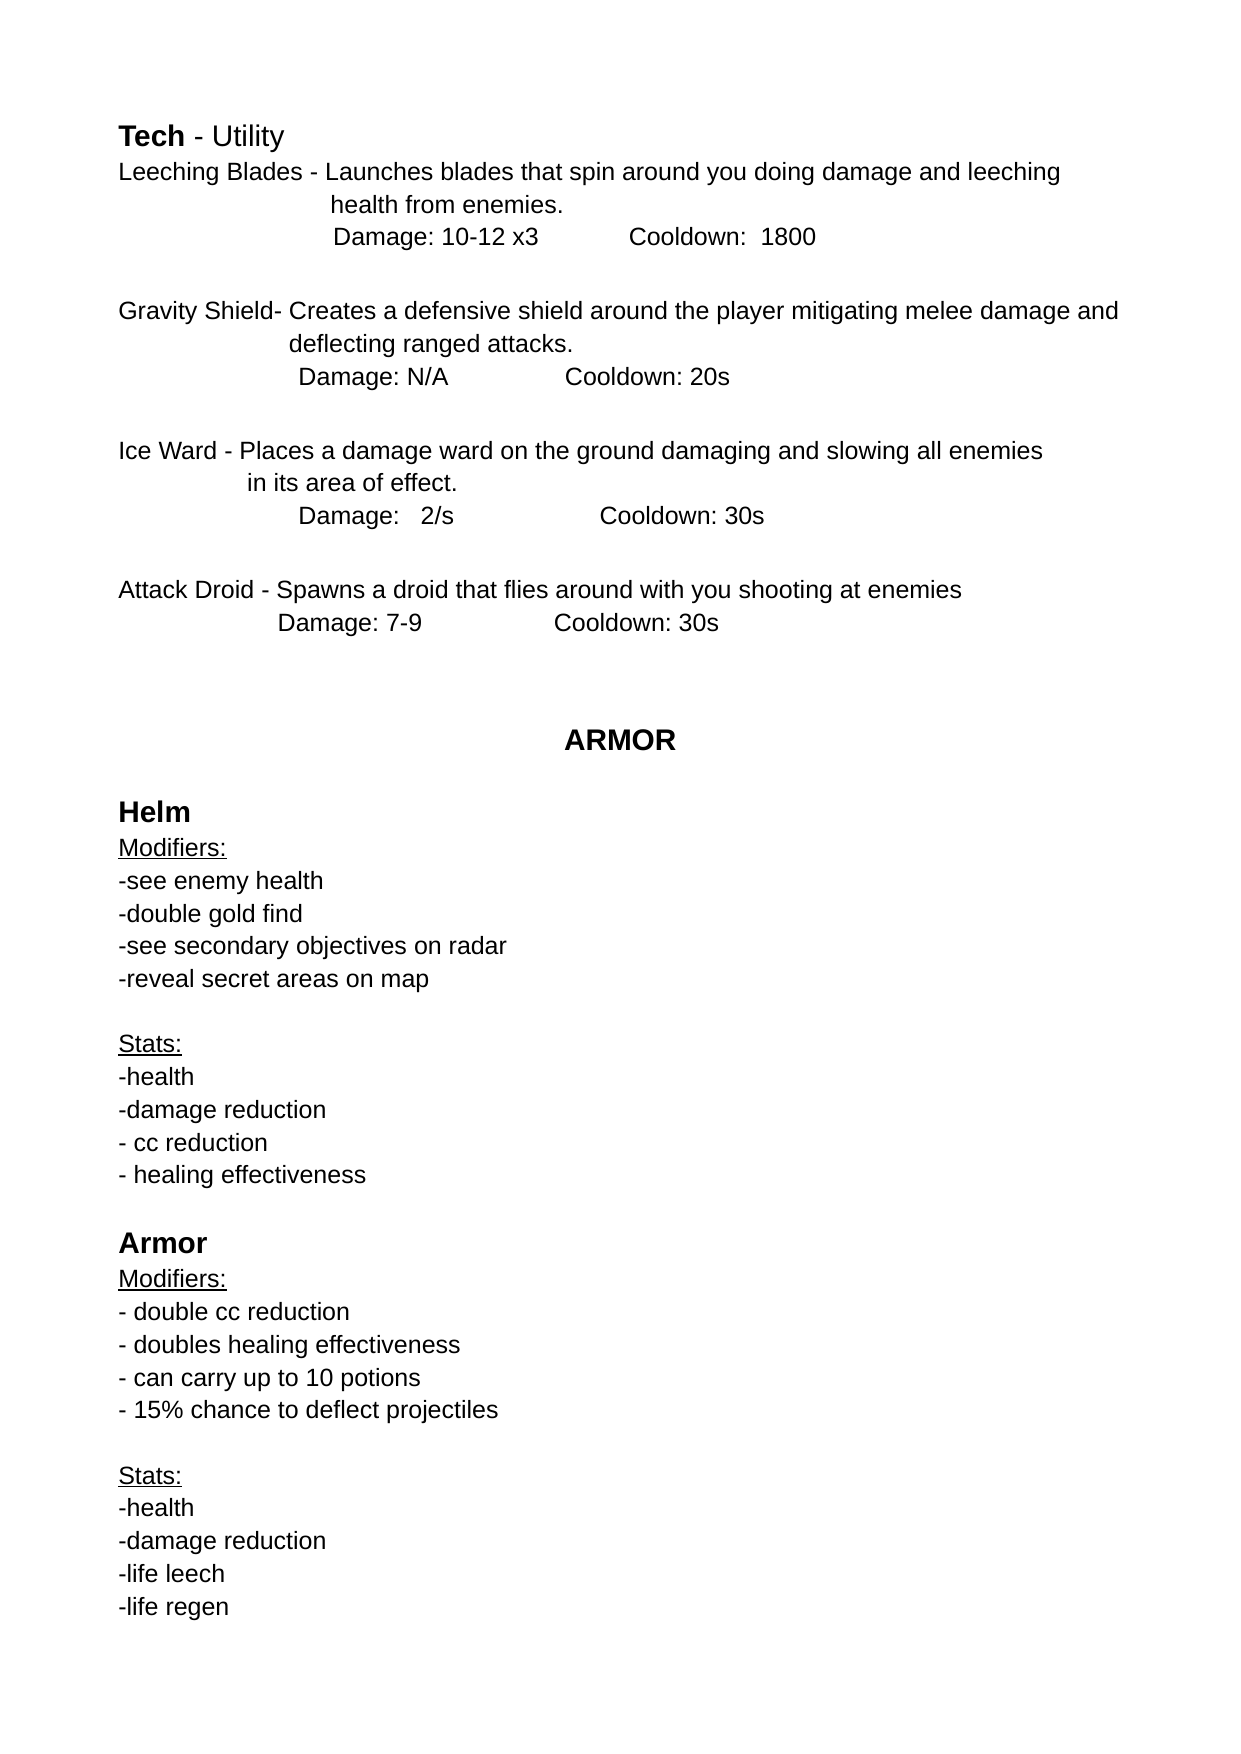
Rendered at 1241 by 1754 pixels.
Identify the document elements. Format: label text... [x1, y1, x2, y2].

text Gravity Shield- Creates a defensive shield around the player mitigating melee damage and deflecting ranged attacks. [118, 296, 1122, 358]
text Damage: 2/s Cooldown: 30s [118, 501, 1122, 530]
text - healing effectiveness [118, 1160, 1122, 1189]
text -see secondary objectives on radar [118, 931, 1122, 960]
text Damage: 10-12 x3 Cooldown: 1800 [118, 222, 1122, 251]
text - doubles healing effectiveness [118, 1330, 1122, 1358]
text -damage reduction [118, 1526, 1122, 1555]
text Helm [118, 794, 1122, 828]
text Stats: [118, 1029, 1122, 1058]
text - can carry up to 10 potions [118, 1362, 1122, 1391]
text Attack Droid - Spawns a droid that flies around with you shooting at enemies [118, 575, 1122, 604]
text -health [118, 1062, 1122, 1091]
text Tech - Utility [118, 118, 1122, 152]
text Damage: N/A Cooldown: 20s [118, 362, 1122, 390]
text -see enemy health [118, 866, 1122, 894]
text Damage: 7-9 Cooldown: 30s [118, 608, 1122, 636]
text ARMOR [118, 723, 1122, 757]
text Modifiers: [118, 1264, 1122, 1293]
text Stats: [118, 1461, 1122, 1489]
text -reveal secret areas on map [118, 964, 1122, 993]
text Armor [118, 1226, 1122, 1260]
text Modifiers: [118, 833, 1122, 862]
text Ice Ward - Places a damage ward on the ground damaging and slowing all enemies in its area of effect. [118, 436, 1122, 497]
text - 15% chance to deflect projectiles [118, 1395, 1122, 1424]
text -double gold find [118, 898, 1122, 927]
text - double cc reduction [118, 1297, 1122, 1326]
text -health [118, 1493, 1122, 1522]
text - cc reduction [118, 1127, 1122, 1156]
text -life regen [118, 1591, 1122, 1620]
text -damage reduction [118, 1095, 1122, 1123]
text -life leech [118, 1559, 1122, 1587]
text Leeching Blades - Launches blades that spin around you doing damage and leeching health from enemies. [118, 157, 1122, 218]
